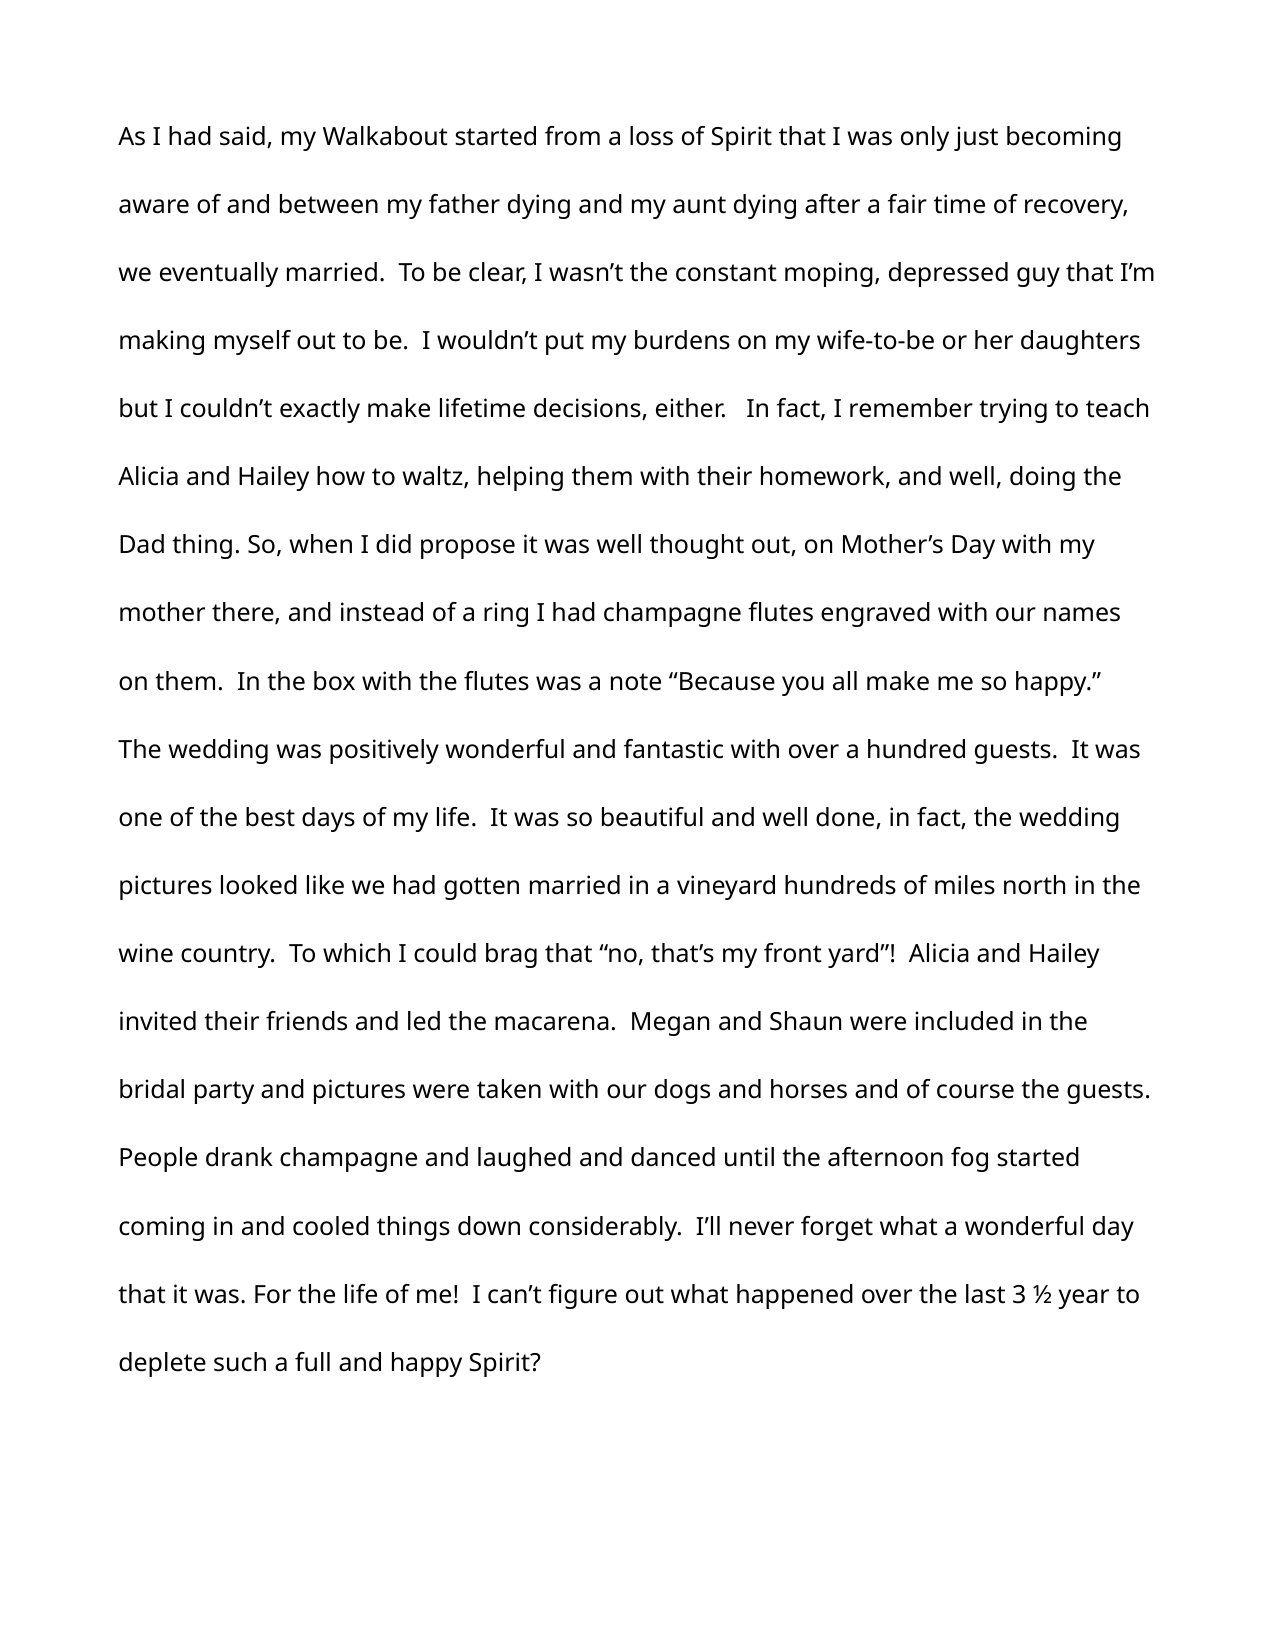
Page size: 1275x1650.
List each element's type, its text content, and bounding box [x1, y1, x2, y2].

text As I had said, my Walkabout started from a loss of Spirit that I was only just becoming aware of and between my father dying and my aunt dying after a fair time of recovery, we eventually married. To be clear, I wasn’t the constant moping, depressed guy that I’m making myself out to be. I wouldn’t put my burdens on my wife-to-be or her daughters but I couldn’t exactly make lifetime decisions, either. In fact, I remember trying to teach Alicia and Hailey how to waltz, helping them with their homework, and well, doing the Dad thing. So, when I did propose it was well thought out, on Mother’s Day with my mother there, and instead of a ring I had champagne flutes engraved with our names on them. In the box with the flutes was a note “Because you all make me so happy.” The wedding was positively wonderful and fantastic with over a hundred guests. It was one of the best days of my life. It was so beautiful and well done, in fact, the wedding pictures looked like we had gotten married in a vineyard hundreds of miles north in the wine country. To which I could brag that “no, that’s my front yard”! Alicia and Hailey invited their friends and led the macarena. Megan and Shaun were included in the bridal party and pictures were taken with our dogs and horses and of course the guests. People drank champagne and laughed and danced until the afternoon fog started coming in and cooled things down considerably. I’ll never forget what a wonderful day that it was. For the life of me! I can’t figure out what happened over the last 3 ½ year to deplete such a full and happy Spirit? [118, 118, 1157, 1378]
